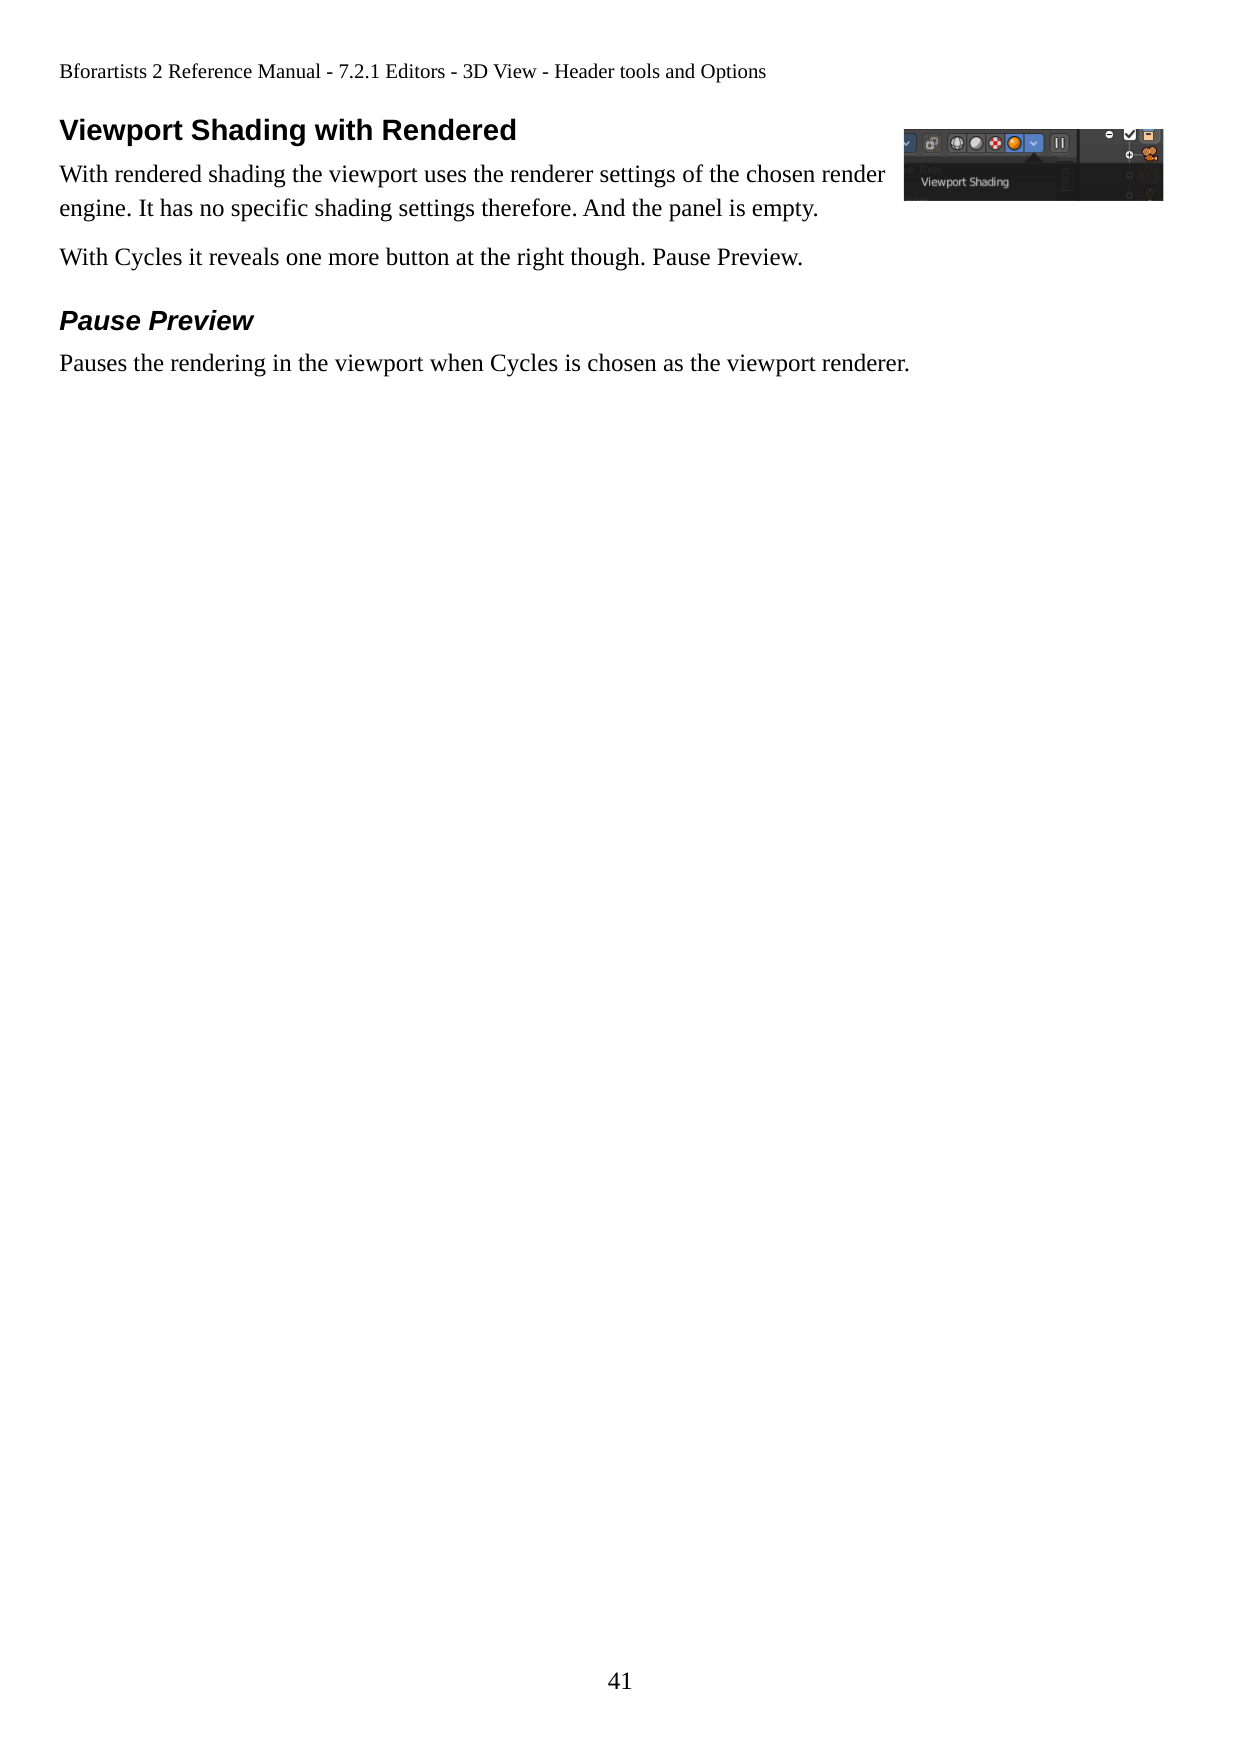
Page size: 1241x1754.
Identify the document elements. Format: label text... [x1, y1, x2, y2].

text Pauses the rendering in the viewport when Cycles is chosen as the viewport renderer. [59, 348, 1181, 377]
text With rendered shading the viewport uses the renderer settings of the chosen render engine. It has no specific shading settings therefore. And the panel is empty. [59, 159, 1181, 222]
subtitle Viewport Shading with Rendered [59, 113, 1181, 146]
subtitle Pause Preview [59, 304, 1181, 336]
picture [903, 129, 1164, 201]
text With Cycles it reveals one more button at the right though. Pause Preview. [59, 242, 1181, 271]
